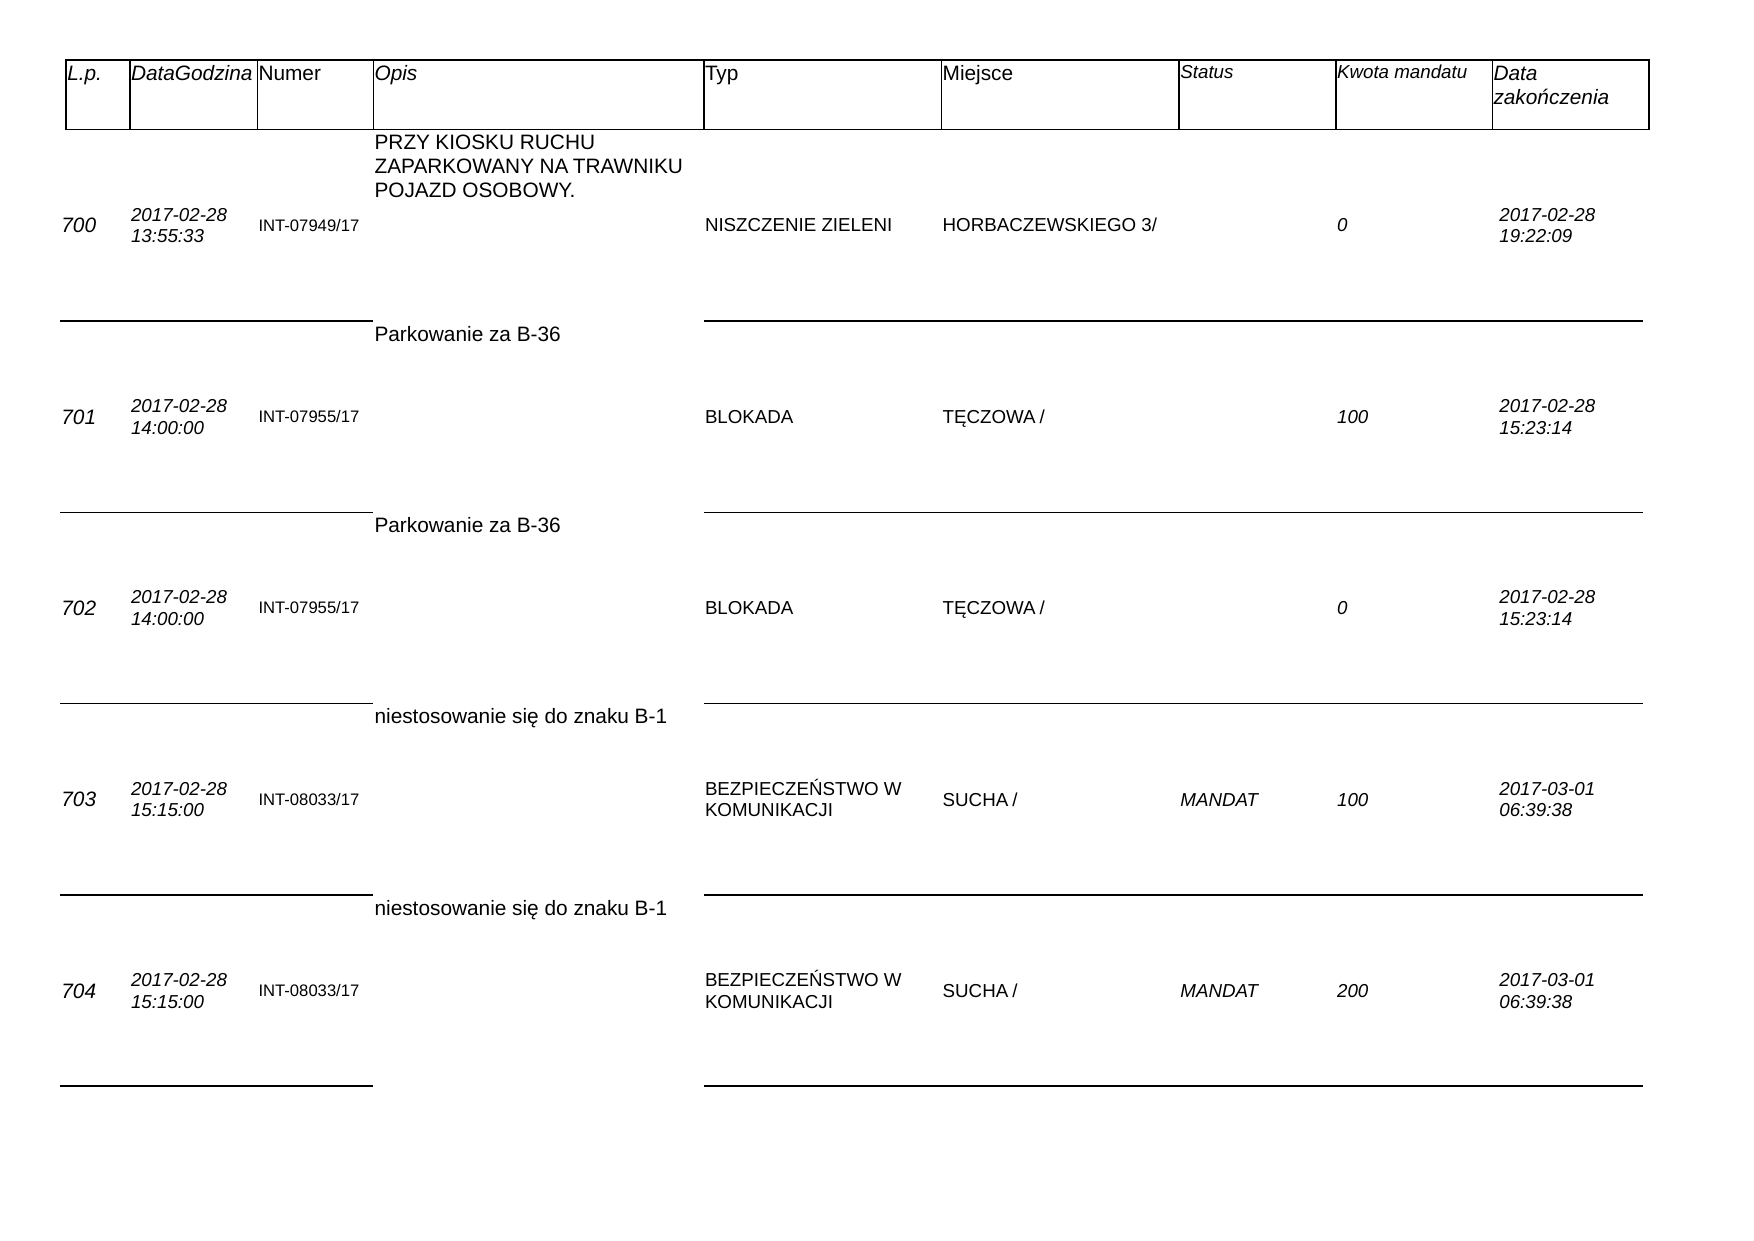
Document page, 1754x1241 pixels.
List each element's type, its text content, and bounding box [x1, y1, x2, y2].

table_cell INT-08033/17 [257, 704, 373, 894]
table_cell 2017-03-01 06:39:38 [1498, 704, 1643, 894]
table_cell NISZCZENIE ZIELENI [704, 130, 941, 320]
table_cell 700 [60, 129, 130, 320]
table_cell INT-07955/17 [257, 322, 373, 511]
table_header DataGodzina [131, 61, 257, 129]
table_cell [1643, 703, 1649, 894]
table_cell 704 [60, 896, 130, 1085]
table_cell 0 [1336, 130, 1498, 320]
table_header Miejsce [942, 61, 1178, 129]
table_cell 2017-02-28 15:15:00 [130, 896, 257, 1085]
table_cell 701 [60, 322, 130, 511]
table_cell niestosowanie się do znaku B-1 [373, 894, 704, 1085]
table_header Typ [705, 61, 941, 129]
table_header Opis [374, 61, 703, 129]
table_cell 2017-02-28 19:22:09 [1498, 130, 1643, 320]
table_header Status [1180, 61, 1335, 129]
table_cell BEZPIECZEŃSTWO W KOMUNIKACJI [704, 704, 941, 894]
table_cell MANDAT [1179, 704, 1336, 894]
table_cell PRZY KIOSKU RUCHU ZAPARKOWANY NA TRAWNIKU POJAZD OSOBOWY. [373, 130, 704, 320]
table_header [60, 59, 65, 129]
table_cell [1643, 894, 1649, 1085]
table_cell [1179, 130, 1336, 320]
table_cell 100 [1336, 322, 1498, 511]
table_cell Parkowanie za B-36 [373, 511, 704, 703]
table_cell INT-08033/17 [257, 896, 373, 1085]
table_cell SUCHA / [941, 896, 1179, 1085]
table_cell 2017-02-28 15:15:00 [130, 704, 257, 894]
table_cell Parkowanie za B-36 [373, 320, 704, 511]
table_cell 2017-02-28 15:23:14 [1498, 513, 1643, 703]
table_cell [1179, 322, 1336, 511]
table_header Data zakończenia [1493, 61, 1648, 129]
table_cell 2017-03-01 06:39:38 [1498, 896, 1643, 1085]
table_cell [1179, 513, 1336, 703]
table_cell [1643, 320, 1649, 511]
table_cell MANDAT [1179, 896, 1336, 1085]
table_cell 703 [60, 704, 130, 894]
table_cell SUCHA / [941, 704, 1179, 894]
table_cell TĘCZOWA / [941, 322, 1179, 511]
table_cell 2017-02-28 15:23:14 [1498, 322, 1643, 511]
table_cell BLOKADA [704, 513, 941, 703]
table_cell [1643, 130, 1649, 320]
table_header Kwota mandatu [1337, 61, 1492, 129]
table_cell 702 [60, 513, 130, 703]
table_cell INT-07955/17 [257, 513, 373, 703]
table_cell 200 [1336, 896, 1498, 1085]
table_cell TĘCZOWA / [941, 513, 1179, 703]
table_cell HORBACZEWSKIEGO 3/ [941, 130, 1179, 320]
table_cell niestosowanie się do znaku B-1 [373, 703, 704, 894]
table_cell BLOKADA [704, 322, 941, 511]
table_header Numer [258, 61, 373, 129]
table_cell [1643, 511, 1649, 703]
table_cell 0 [1336, 513, 1498, 703]
table_cell BEZPIECZEŃSTWO W KOMUNIKACJI [704, 896, 941, 1085]
table_cell 100 [1336, 704, 1498, 894]
table_cell 2017-02-28 14:00:00 [130, 513, 257, 703]
table_cell INT-07949/17 [257, 130, 373, 320]
table_cell 2017-02-28 14:00:00 [130, 322, 257, 511]
table_header L.p. [67, 61, 129, 129]
table_cell 2017-02-28 13:55:33 [130, 130, 257, 320]
